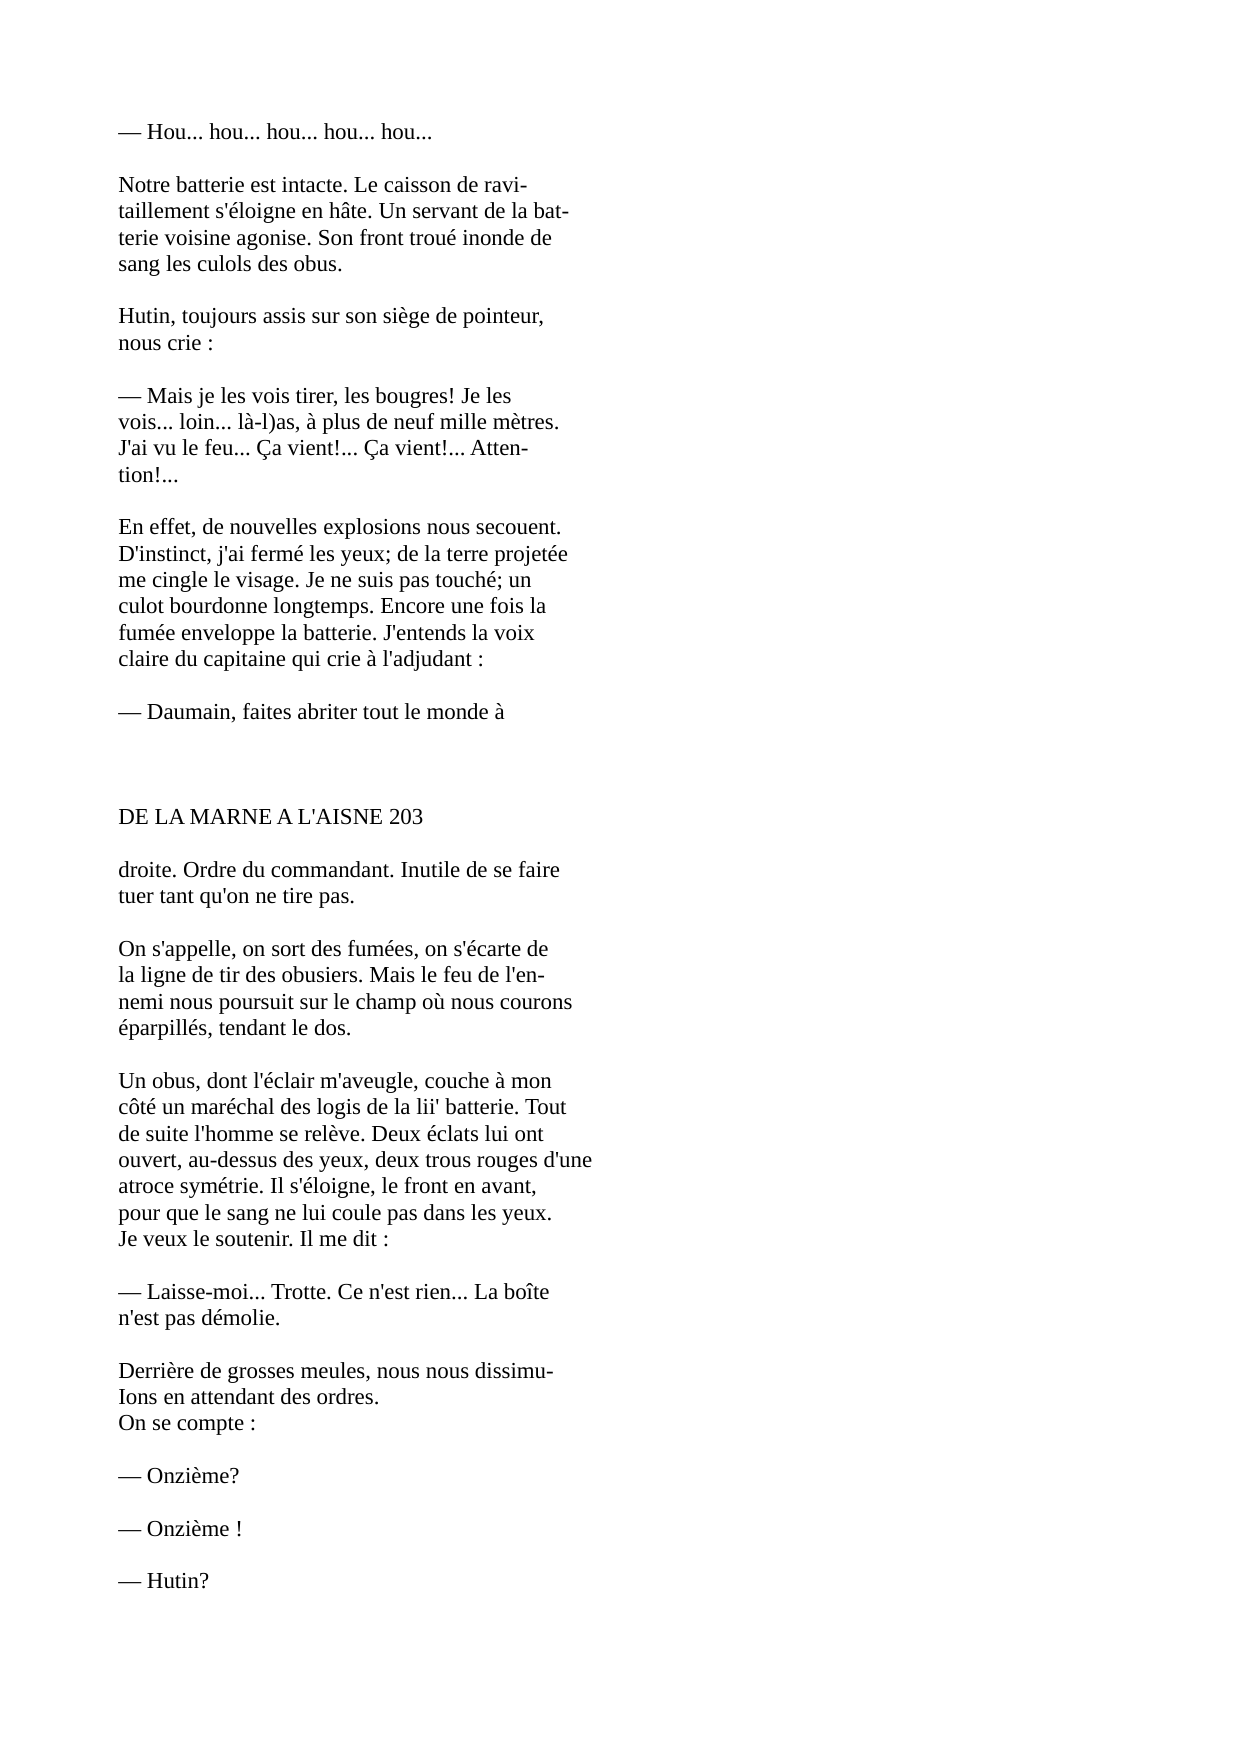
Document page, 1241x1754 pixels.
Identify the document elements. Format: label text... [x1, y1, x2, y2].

text Hutin, toujours assis sur son siège de pointeur, [118, 303, 1122, 329]
text n'est pas démolie. [118, 1304, 1122, 1330]
text ouvert, au-dessus des yeux, deux trous rouges d'une [118, 1146, 1122, 1172]
text On se compte : [118, 1409, 1122, 1436]
text nous crie : [118, 329, 1122, 355]
text tion!... [118, 461, 1122, 487]
text tuer tant qu'on ne tire pas. [118, 882, 1122, 909]
text de suite l'homme se relève. Deux éclats lui ont [118, 1119, 1122, 1146]
text côté un maréchal des logis de la lii' batterie. Tout [118, 1093, 1122, 1119]
text En effet, de nouvelles explosions nous secouent. [118, 513, 1122, 540]
text droite. Ordre du commandant. Inutile de se faire [118, 856, 1122, 882]
text J'ai vu le feu... Ça vient!... Ça vient!... Atten- [118, 434, 1122, 461]
text — Hou... hou... hou... hou... hou... [118, 118, 1122, 144]
text Un obus, dont l'éclair m'aveugle, couche à mon [118, 1067, 1122, 1093]
text — Onzième? [118, 1462, 1122, 1488]
text pour que le sang ne lui coule pas dans les yeux. [118, 1199, 1122, 1225]
text Je veux le soutenir. Il me dit : [118, 1225, 1122, 1251]
text D'instinct, j'ai fermé les yeux; de la terre projetée [118, 540, 1122, 566]
text claire du capitaine qui crie à l'adjudant : [118, 645, 1122, 672]
text — Laisse-moi... Trotte. Ce n'est rien... La boîte [118, 1278, 1122, 1304]
text atroce symétrie. Il s'éloigne, le front en avant, [118, 1172, 1122, 1199]
text — Hutin? [118, 1568, 1122, 1594]
text vois... loin... là-l)as, à plus de neuf mille mètres. [118, 408, 1122, 434]
text culot bourdonne longtemps. Encore une fois la [118, 592, 1122, 619]
text On s'appelle, on sort des fumées, on s'écarte de [118, 935, 1122, 961]
text taillement s'éloigne en hâte. Un servant de la bat- [118, 197, 1122, 223]
text Derrière de grosses meules, nous nous dissimu- [118, 1357, 1122, 1383]
text DE LA MARNE A L'AISNE 203 [118, 803, 1122, 830]
text Notre batterie est intacte. Le caisson de ravi- [118, 171, 1122, 197]
text nemi nous poursuit sur le champ où nous courons [118, 988, 1122, 1014]
text la ligne de tir des obusiers. Mais le feu de l'en- [118, 961, 1122, 988]
text Ions en attendant des ordres. [118, 1383, 1122, 1409]
text — Mais je les vois tirer, les bougres! Je les [118, 382, 1122, 408]
text sang les culols des obus. [118, 250, 1122, 276]
text me cingle le visage. Je ne suis pas touché; un [118, 566, 1122, 592]
text fumée enveloppe la batterie. J'entends la voix [118, 619, 1122, 645]
text terie voisine agonise. Son front troué inonde de [118, 223, 1122, 250]
text éparpillés, tendant le dos. [118, 1014, 1122, 1041]
text — Onzième ! [118, 1515, 1122, 1541]
text — Daumain, faites abriter tout le monde à [118, 698, 1122, 724]
